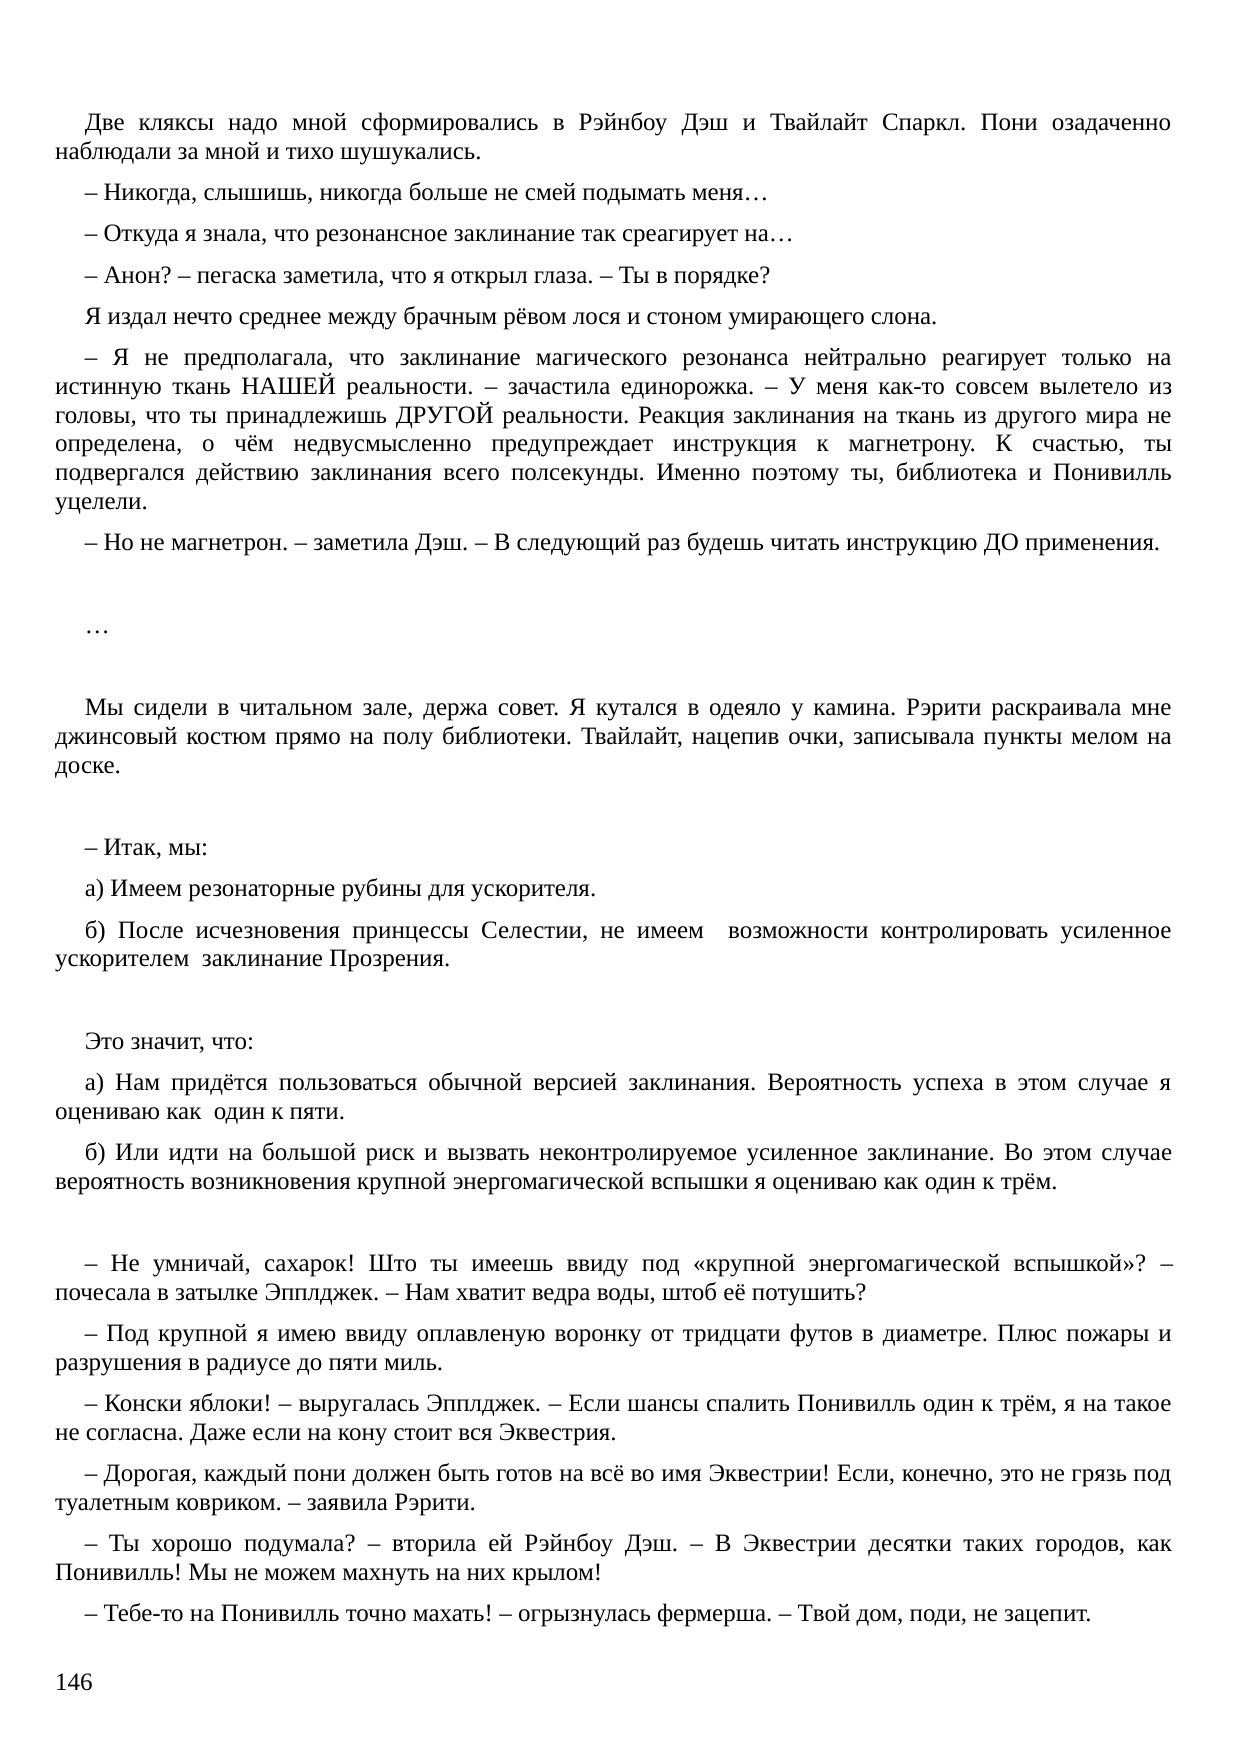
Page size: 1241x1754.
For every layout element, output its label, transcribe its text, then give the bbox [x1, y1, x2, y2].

text – Не умничай, сахарок! Што ты имеешь ввиду под «крупной энергомагической вспышкой»? – почесала в затылке Эпплджек. – Нам хватит ведра воды, штоб её потушить? [55, 1248, 1173, 1306]
text Две кляксы надо мной сформировались в Рэйнбоу Дэш и Твайлайт Спаркл. Пони озадаченно наблюдали за мной и тихо шушукались. [55, 107, 1173, 165]
text – Конски яблоки! – выругалась Эпплджек. – Если шансы спалить Понивилль один к трём, я на такое не согласна. Даже если на кону стоит вся Эквестрия. [55, 1388, 1173, 1446]
text – Но не магнетрон. – заметила Дэш. – В следующий раз будешь читать инструкцию ДО применения. [55, 527, 1173, 556]
text – Тебе-то на Понивилль точно махать! – огрызнулась фермерша. – Твой дом, поди, не зацепит. [55, 1598, 1173, 1627]
text – Я не предполагала, что заклинание магического резонанса нейтрально реагирует только на истинную ткань НАШЕЙ реальности. – зачастила единорожка. – У меня как-то совсем вылетело из головы, что ты принадлежишь ДРУГОЙ реальности. Реакция заклинания на ткань из другого мира не определена, о чём недвусмысленно предупреждает инструкция к магнетрону. К счастью, ты подвергался действию заклинания всего полсекунды. Именно поэтому ты, библиотека и Понивилль уцелели. [55, 342, 1173, 515]
text Это значит, что: [55, 1026, 1173, 1055]
text – Никогда, слышишь, никогда больше не смей подымать меня… [55, 177, 1173, 206]
text – Дорогая, каждый пони должен быть готов на всё во имя Эквестрии! Если, конечно, это не грязь под туалетным ковриком. – заявила Рэрити. [55, 1458, 1173, 1516]
text б) Или идти на большой риск и вызвать неконтролируемое усиленное заклинание. Во этом случае вероятность возникновения крупной энергомагической вспышки я оцениваю как один к трём. [55, 1137, 1173, 1195]
text а) Имеем резонаторные рубины для ускорителя. [55, 873, 1173, 902]
text – Откуда я знала, что резонансное заклинание так среагирует на… [55, 218, 1173, 247]
text Мы сидели в читальном зале, держа совет. Я кутался в одеяло у камина. Рэрити раскраивала мне джинсовый костюм прямо на полу библиотеки. Твайлайт, нацепив очки, записывала пункты мелом на доске. [55, 692, 1173, 778]
text Я издал нечто среднее между брачным рёвом лося и стоном умирающего слона. [55, 301, 1173, 330]
text – Под крупной я имею ввиду оплавленую воронку от тридцати футов в диаметре. Плюс пожары и разрушения в радиусе до пяти миль. [55, 1318, 1173, 1376]
text а) Нам придётся пользоваться обычной версией заклинания. Вероятность успеха в этом случае я оцениваю как один к пяти. [55, 1067, 1173, 1125]
text – Ты хорошо подумала? – вторила ей Рэйнбоу Дэш. – В Эквестрии десятки таких городов, как Понивилль! Мы не можем махнуть на них крылом! [55, 1528, 1173, 1586]
text б) После исчезновения принцессы Селестии, не имеем возможности контролировать усиленное ускорителем заклинание Прозрения. [55, 915, 1173, 972]
text – Итак, мы: [55, 832, 1173, 861]
text – Анон? – пегаска заметила, что я открыл глаза. – Ты в порядке? [55, 260, 1173, 288]
text … [55, 610, 1173, 638]
